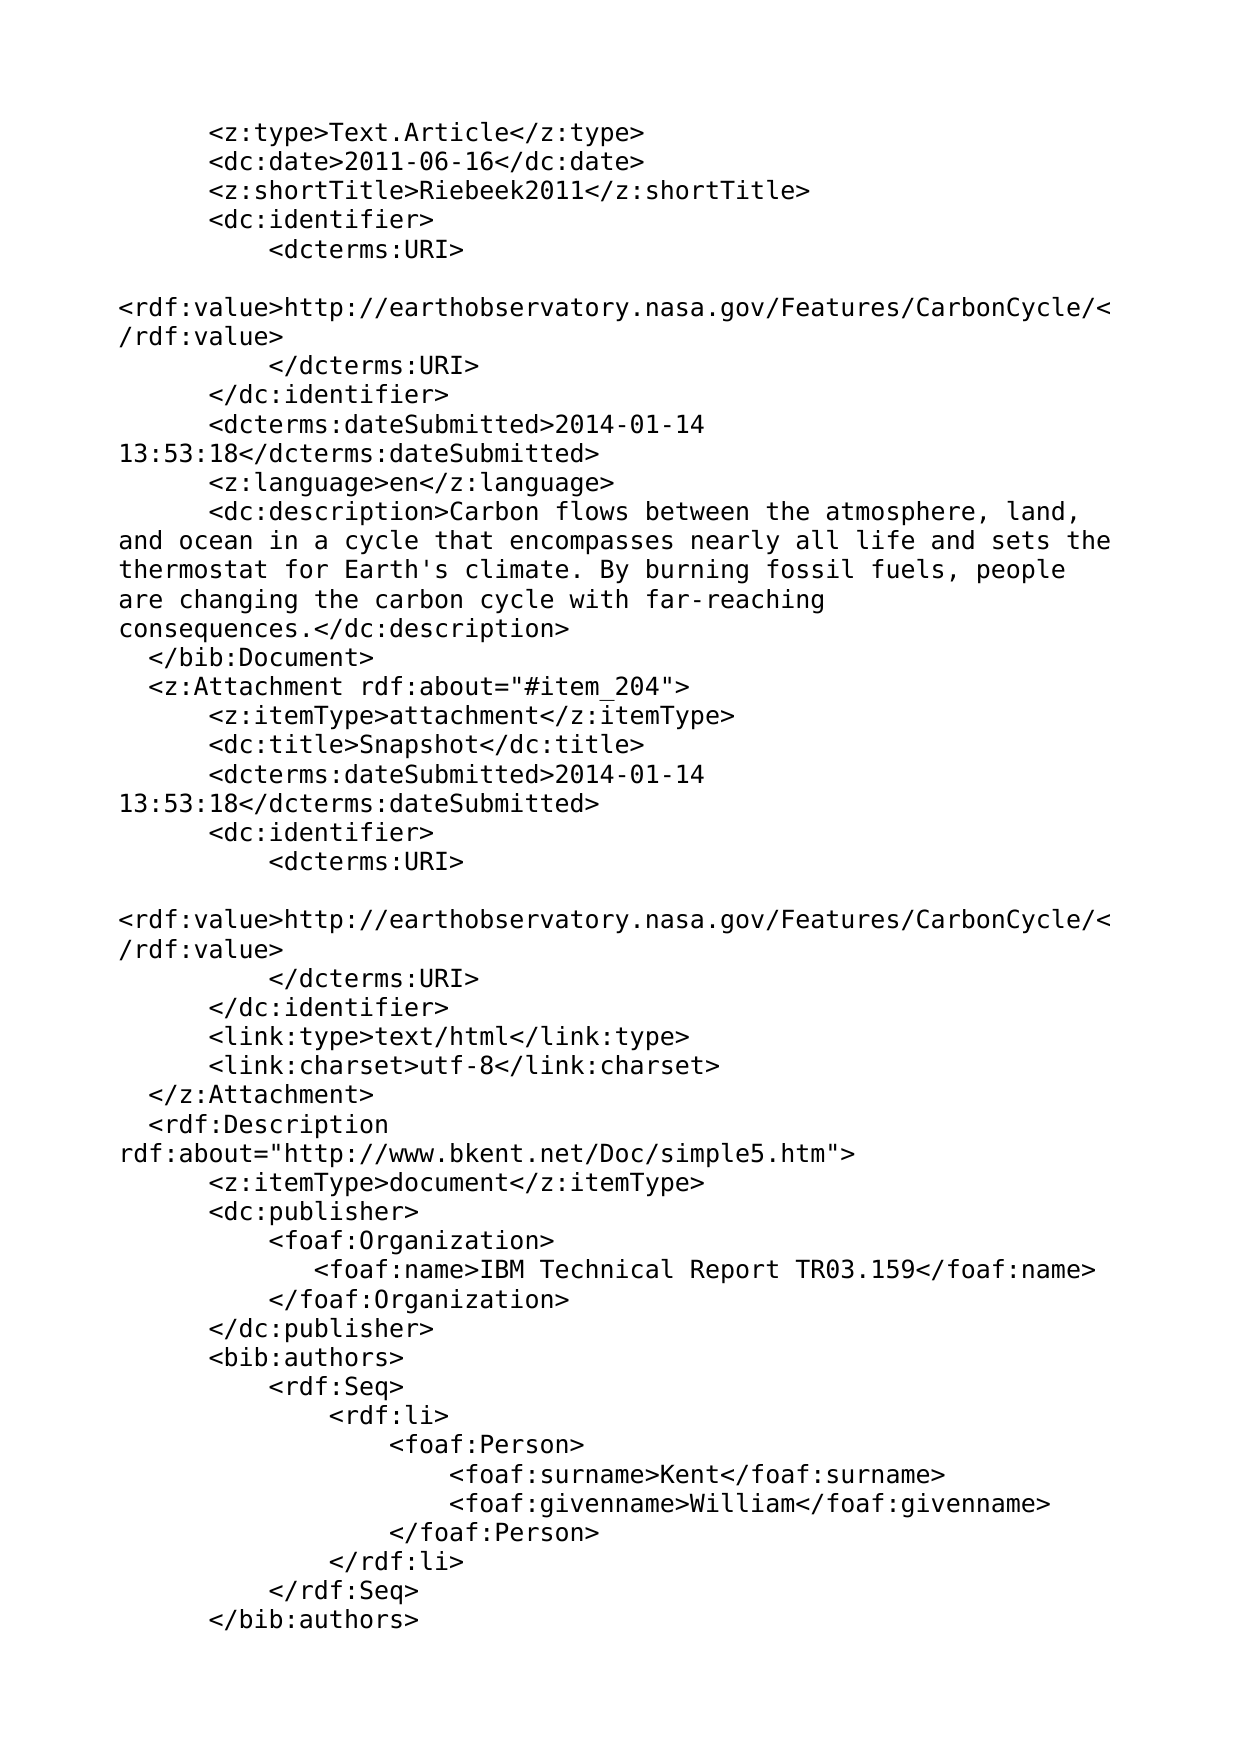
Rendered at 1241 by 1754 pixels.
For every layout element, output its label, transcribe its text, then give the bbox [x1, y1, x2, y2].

text <z:type>Text.Article</z:type> <dc:date>2011-06-16</dc:date> <z:shortTitle>Riebeek2011</z:shortTitle> <dc:identifier> <dcterms:URI> <rdf:value>http://earthobservatory.nasa.gov/Features/CarbonCycle/</rdf:value> </dcterms:URI> </dc:identifier> <dcterms:dateSubmitted>2014-01-14 13:53:18</dcterms:dateSubmitted> <z:language>en</z:language> <dc:description>Carbon flows between the atmosphere, land, and ocean in a cycle that encompasses nearly all life and sets the thermostat for Earth's climate. By burning fossil fuels, people are changing the carbon cycle with far-reaching consequences.</dc:description> </bib:Document> <z:Attachment rdf:about="#item_204"> <z:itemType>attachment</z:itemType> <dc:title>Snapshot</dc:title> <dcterms:dateSubmitted>2014-01-14 13:53:18</dcterms:dateSubmitted> <dc:identifier> <dcterms:URI> <rdf:value>http://earthobservatory.nasa.gov/Features/CarbonCycle/</rdf:value> </dcterms:URI> </dc:identifier> <link:type>text/html</link:type> <link:charset>utf-8</link:charset> </z:Attachment> <rdf:Description rdf:about="http://www.bkent.net/Doc/simple5.htm"> <z:itemType>document</z:itemType> <dc:publisher> <foaf:Organization> <foaf:name>IBM Technical Report TR03.159</foaf:name> </foaf:Organization> </dc:publisher> <bib:authors> <rdf:Seq> <rdf:li> <foaf:Person> <foaf:surname>Kent</foaf:surname> <foaf:givenname>William</foaf:givenname> </foaf:Person> </rdf:li> </rdf:Seq> </bib:authors> [118, 118, 1122, 1635]
